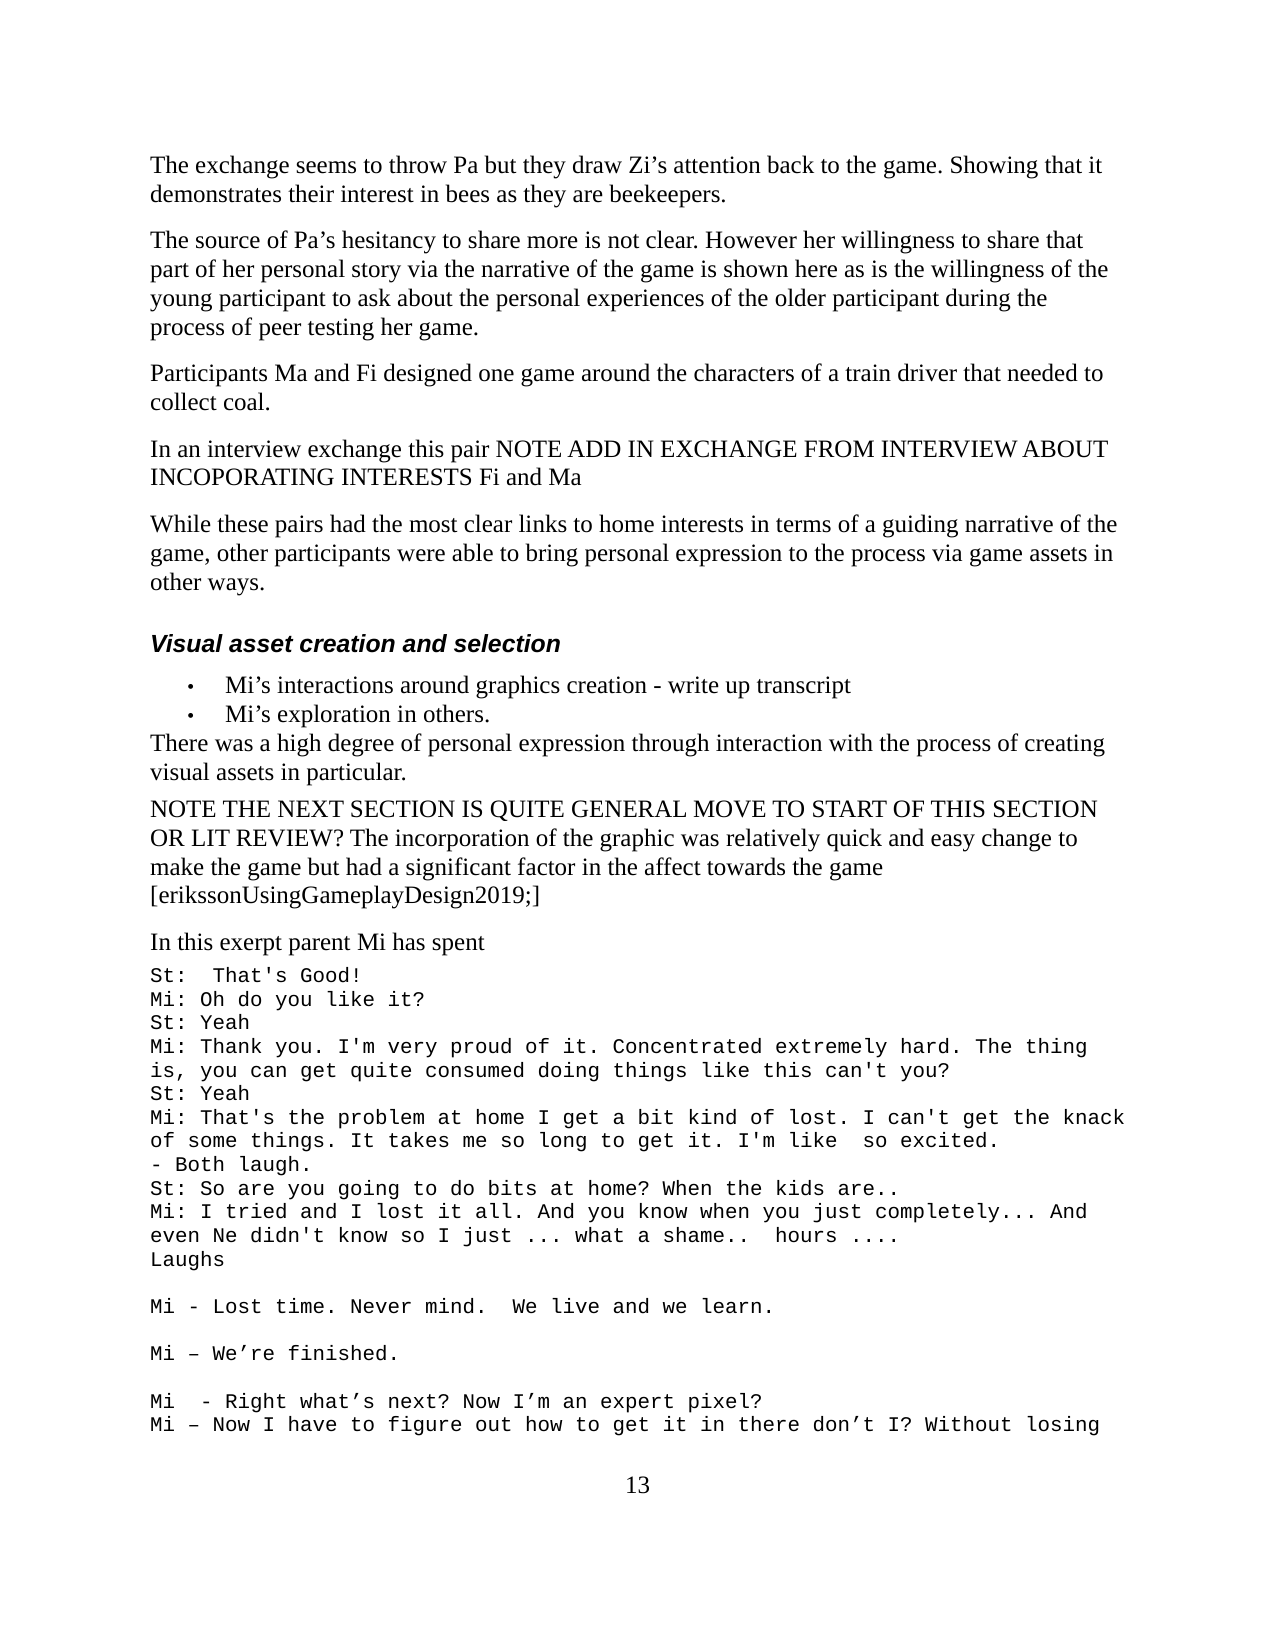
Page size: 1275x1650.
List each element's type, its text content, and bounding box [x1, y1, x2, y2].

text Mi – Now I have to figure out how to get it in there don’t I? Without losing [150, 1414, 1125, 1438]
text St: So are you going to do bits at home? When the kids are.. [150, 1178, 1125, 1201]
text The exchange seems to throw Pa but they draw Zi’s attention back to the game. Showing that it demonstrates their interest in bees as they are beekeepers. [150, 150, 1125, 207]
text Mi: That's the problem at home I get a bit kind of lost. I can't get the knack of some things. It takes me so long to get it. I'm like so excited. [150, 1107, 1125, 1154]
text St: That's Good! [150, 965, 1125, 989]
list Mi’s interactions around graphics creation - write up transcript [187, 670, 1125, 699]
text Mi - Right what’s next? Now I’m an expert pixel? [150, 1391, 1125, 1414]
text The source of Pa’s hesitancy to share more is not clear. However her willingness to share that part of her personal story via the narrative of the game is shown here as is the willingness of the young participant to ask about the personal experiences of the older participant during the process of peer testing her game. [150, 225, 1125, 340]
text Mi: I tried and I lost it all. And you know when you just completely... And even Ne didn't know so I just ... what a shame.. hours .... [150, 1201, 1125, 1249]
text In an interview exchange this pair NOTE ADD IN EXCHANGE FROM INTERVIEW ABOUT INCOPORATING INTERESTS Fi and Ma [150, 434, 1125, 491]
text Mi: Oh do you like it? [150, 989, 1125, 1012]
text Laughs [150, 1249, 1125, 1272]
text Mi - Lost time. Never mind. We live and we learn. [150, 1296, 1125, 1320]
text In this exerpt parent Mi has spent [150, 927, 1125, 956]
text Mi – We’re finished. [150, 1343, 1125, 1367]
text Mi: Thank you. I'm very proud of it. Concentrated extremely hard. The thing is, you can get quite consumed doing things like this can't you? [150, 1036, 1125, 1083]
text While these pairs had the most clear links to home interests in terms of a guiding narrative of the game, other participants were able to bring personal expression to the process via game assets in other ways. [150, 509, 1125, 595]
text NOTE THE NEXT SECTION IS QUITE GENERAL MOVE TO START OF THIS SECTION OR LIT REVIEW? The incorporation of the graphic was relatively quick and easy change to make the game but had a significant factor in the affect towards the game [erikssonUsingGameplayDesign2019;] [150, 794, 1125, 909]
subtitle Visual asset creation and selection [150, 629, 1125, 658]
text St: Yeah [150, 1012, 1125, 1036]
text - Both laugh. [150, 1154, 1125, 1178]
text Participants Ma and Fi designed one game around the characters of a train driver that needed to collect coal. [150, 358, 1125, 416]
list Mi’s exploration in others. [187, 699, 1125, 728]
text St: Yeah [150, 1083, 1125, 1107]
text There was a high degree of personal expression through interaction with the process of creating visual assets in particular. [150, 728, 1125, 785]
